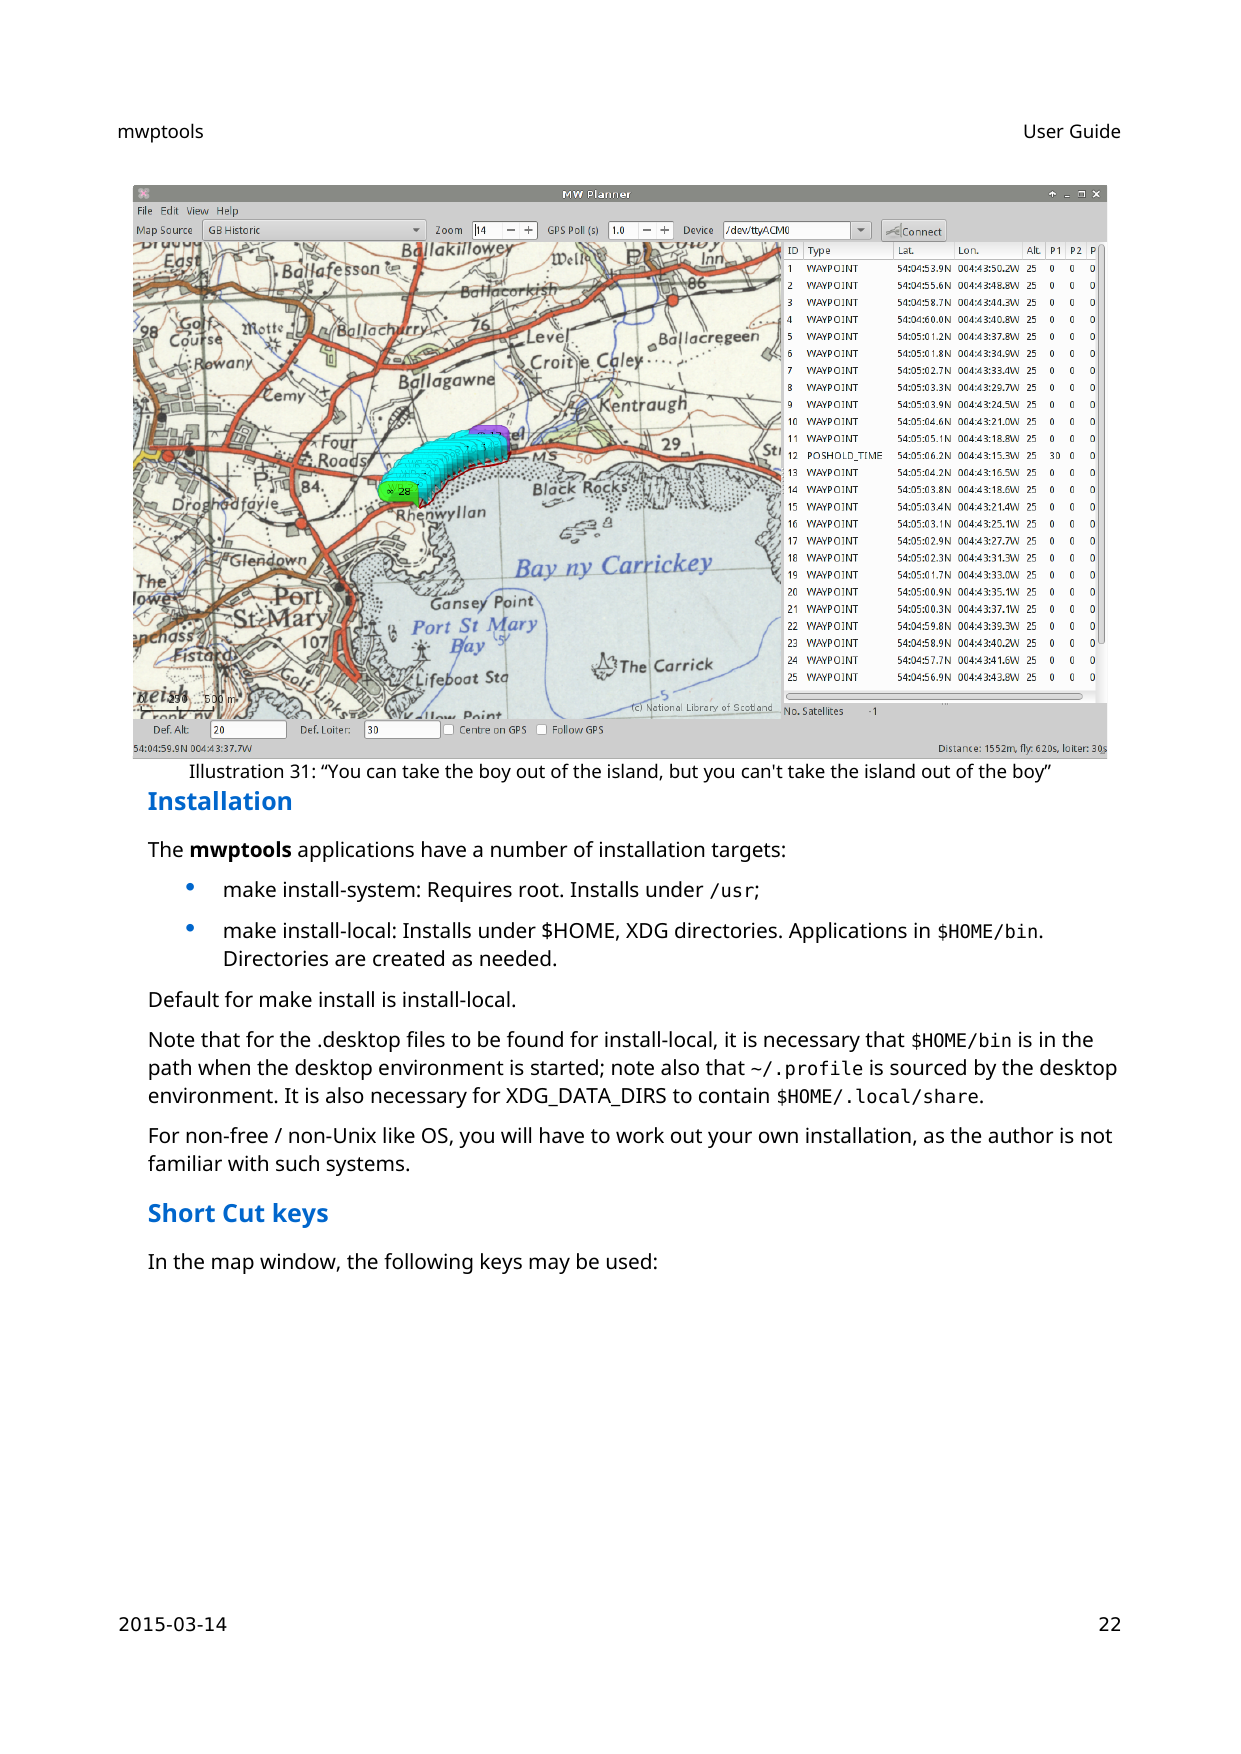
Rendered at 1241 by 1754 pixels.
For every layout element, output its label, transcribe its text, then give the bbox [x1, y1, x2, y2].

text In the map window, the following keys may be used: [148, 1247, 1122, 1275]
picture [132, 185, 1108, 759]
list make install-system: Requires root. Installs under /usr; [185, 876, 1122, 904]
text Default for make install is install-local. [148, 985, 1122, 1013]
text Note that for the .desktop files to be found for install-local, it is necessary that $HOME/bin is in the path when the desktop environment is started; note also that ~/.profile is sourced by the desktop environment. It is also necessary for XDG_DATA_DIRS to contain $HOME/.local/share. [148, 1025, 1122, 1109]
list make install-local: Installs under $HOME, XDG directories. Applications in $HOME/bin. Directories are created as needed. [185, 916, 1122, 973]
text The mwptools applications have a number of installation targets: [148, 836, 1122, 864]
subtitle Short Cut keys [148, 1196, 1122, 1229]
text For non-free / non-Unix like OS, you will have to work out your own installation, as the author is not familiar with such systems. [148, 1121, 1122, 1178]
subtitle Installation [148, 173, 1122, 818]
text Illustration 31: “You can take the boy out of the island, but you can't take the island out of the boy” [133, 759, 1107, 784]
